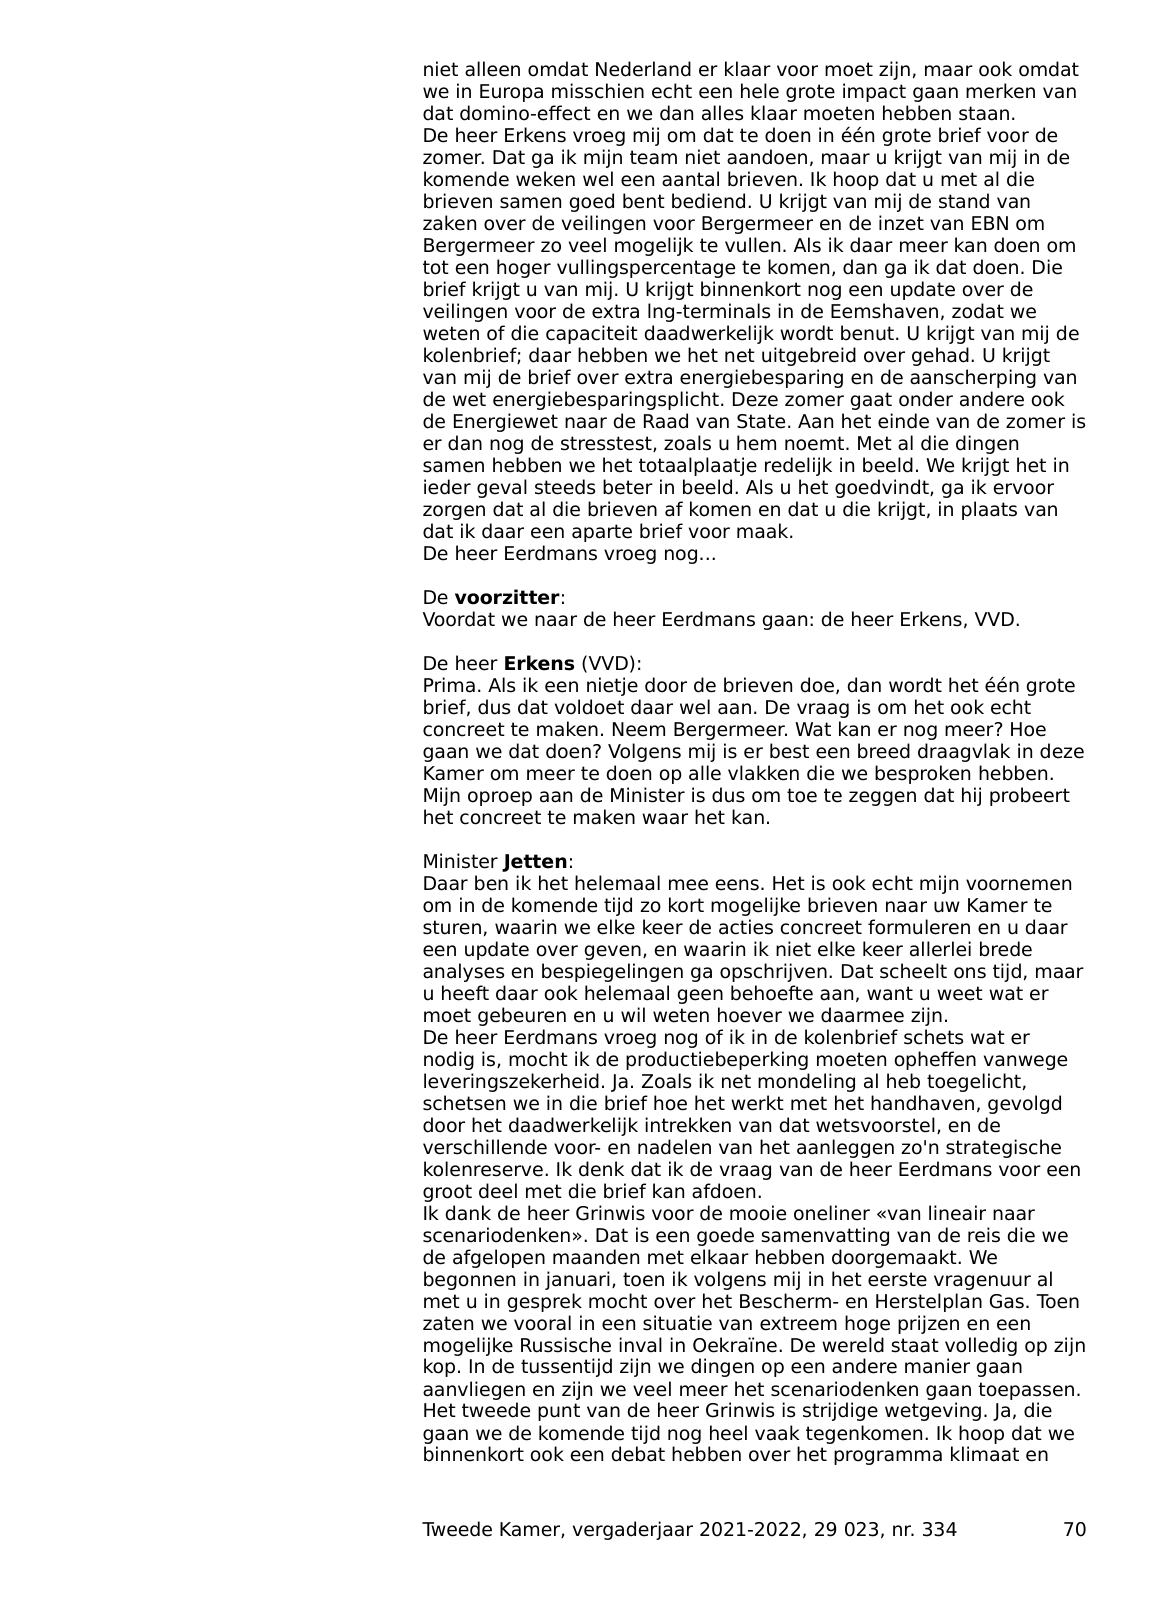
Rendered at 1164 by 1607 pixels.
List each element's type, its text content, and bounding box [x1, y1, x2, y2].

text De heer Erkens (VVD): [422, 653, 1087, 675]
text Minister Jetten: [422, 851, 1087, 873]
text Ik dank de heer Grinwis voor de mooie oneliner «van lineair naar scenariodenken». Dat is een goede samenvatting van de reis die we de afgelopen maanden met elkaar hebben doorgemaakt. We begonnen in januari, toen ik volgens mij in het eerste vragenuur al met u in gesprek mocht over het Bescherm- en Herstelplan Gas. Toen zaten we vooral in een situatie van extreem hoge prijzen en een mogelijke Russische inval in Oekraïne. De wereld staat volledig op zijn kop. In de tussentijd zijn we dingen op een andere manier gaan aanvliegen en zijn we veel meer het scenariodenken gaan toepassen. [422, 1203, 1087, 1400]
text Daar ben ik het helemaal mee eens. Het is ook echt mijn voornemen om in de komende tijd zo kort mogelijke brieven naar uw Kamer te sturen, waarin we elke keer de acties concreet formuleren en u daar een update over geven, en waarin ik niet elke keer allerlei brede analyses en bespiegelingen ga opschrijven. Dat scheelt ons tijd, maar u heeft daar ook helemaal geen behoefte aan, want u weet wat er moet gebeuren en u wil weten hoever we daarmee zijn. [422, 873, 1087, 1027]
text De heer Erkens vroeg mij om dat te doen in één grote brief voor de zomer. Dat ga ik mijn team niet aandoen, maar u krijgt van mij in de komende weken wel een aantal brieven. Ik hoop dat u met al die brieven samen goed bent bediend. U krijgt van mij de stand van zaken over de veilingen voor Bergermeer en de inzet van EBN om Bergermeer zo veel mogelijk te vullen. Als ik daar meer kan doen om tot een hoger vullingspercentage te komen, dan ga ik dat doen. Die brief krijgt u van mij. U krijgt binnenkort nog een update over de veilingen voor de extra lng-terminals in de Eemshaven, zodat we weten of die capaciteit daadwerkelijk wordt benut. U krijgt van mij de kolenbrief; daar hebben we het net uitgebreid over gehad. U krijgt van mij de brief over extra energiebesparing en de aanscherping van de wet energiebesparingsplicht. Deze zomer gaat onder andere ook de Energiewet naar de Raad van State. Aan het einde van de zomer is er dan nog de stresstest, zoals u hem noemt. Met al die dingen samen hebben we het totaalplaatje redelijk in beeld. We krijgt het in ieder geval steeds beter in beeld. Als u het goedvindt, ga ik ervoor zorgen dat al die brieven af komen en dat u die krijgt, in plaats van dat ik daar een aparte brief voor maak. [422, 125, 1087, 543]
text Het tweede punt van de heer Grinwis is strijdige wetgeving. Ja, die gaan we de komende tijd nog heel vaak tegenkomen. Ik hoop dat we binnenkort ook een debat hebben over het programma klimaat en [422, 1400, 1087, 1466]
text Voordat we naar de heer Eerdmans gaan: de heer Erkens, VVD. [422, 609, 1087, 631]
text niet alleen omdat Nederland er klaar voor moet zijn, maar ook omdat we in Europa misschien echt een hele grote impact gaan merken van dat domino-effect en we dan alles klaar moeten hebben staan. [422, 59, 1087, 125]
text De heer Eerdmans vroeg nog of ik in de kolenbrief schets wat er nodig is, mocht ik de productiebeperking moeten opheffen vanwege leveringszekerheid. Ja. Zoals ik net mondeling al heb toegelicht, schetsen we in die brief hoe het werkt met het handhaven, gevolgd door het daadwerkelijk intrekken van dat wetsvoorstel, en de verschillende voor- en nadelen van het aanleggen zo'n strategische kolenreserve. Ik denk dat ik de vraag van de heer Eerdmans voor een groot deel met die brief kan afdoen. [422, 1027, 1087, 1203]
text De voorzitter: [422, 587, 1087, 609]
text Prima. Als ik een nietje door de brieven doe, dan wordt het één grote brief, dus dat voldoet daar wel aan. De vraag is om het ook echt concreet te maken. Neem Bergermeer. Wat kan er nog meer? Hoe gaan we dat doen? Volgens mij is er best een breed draagvlak in deze Kamer om meer te doen op alle vlakken die we besproken hebben. Mijn oproep aan de Minister is dus om toe te zeggen dat hij probeert het concreet te maken waar het kan. [422, 675, 1087, 829]
text De heer Eerdmans vroeg nog... [422, 543, 1087, 564]
